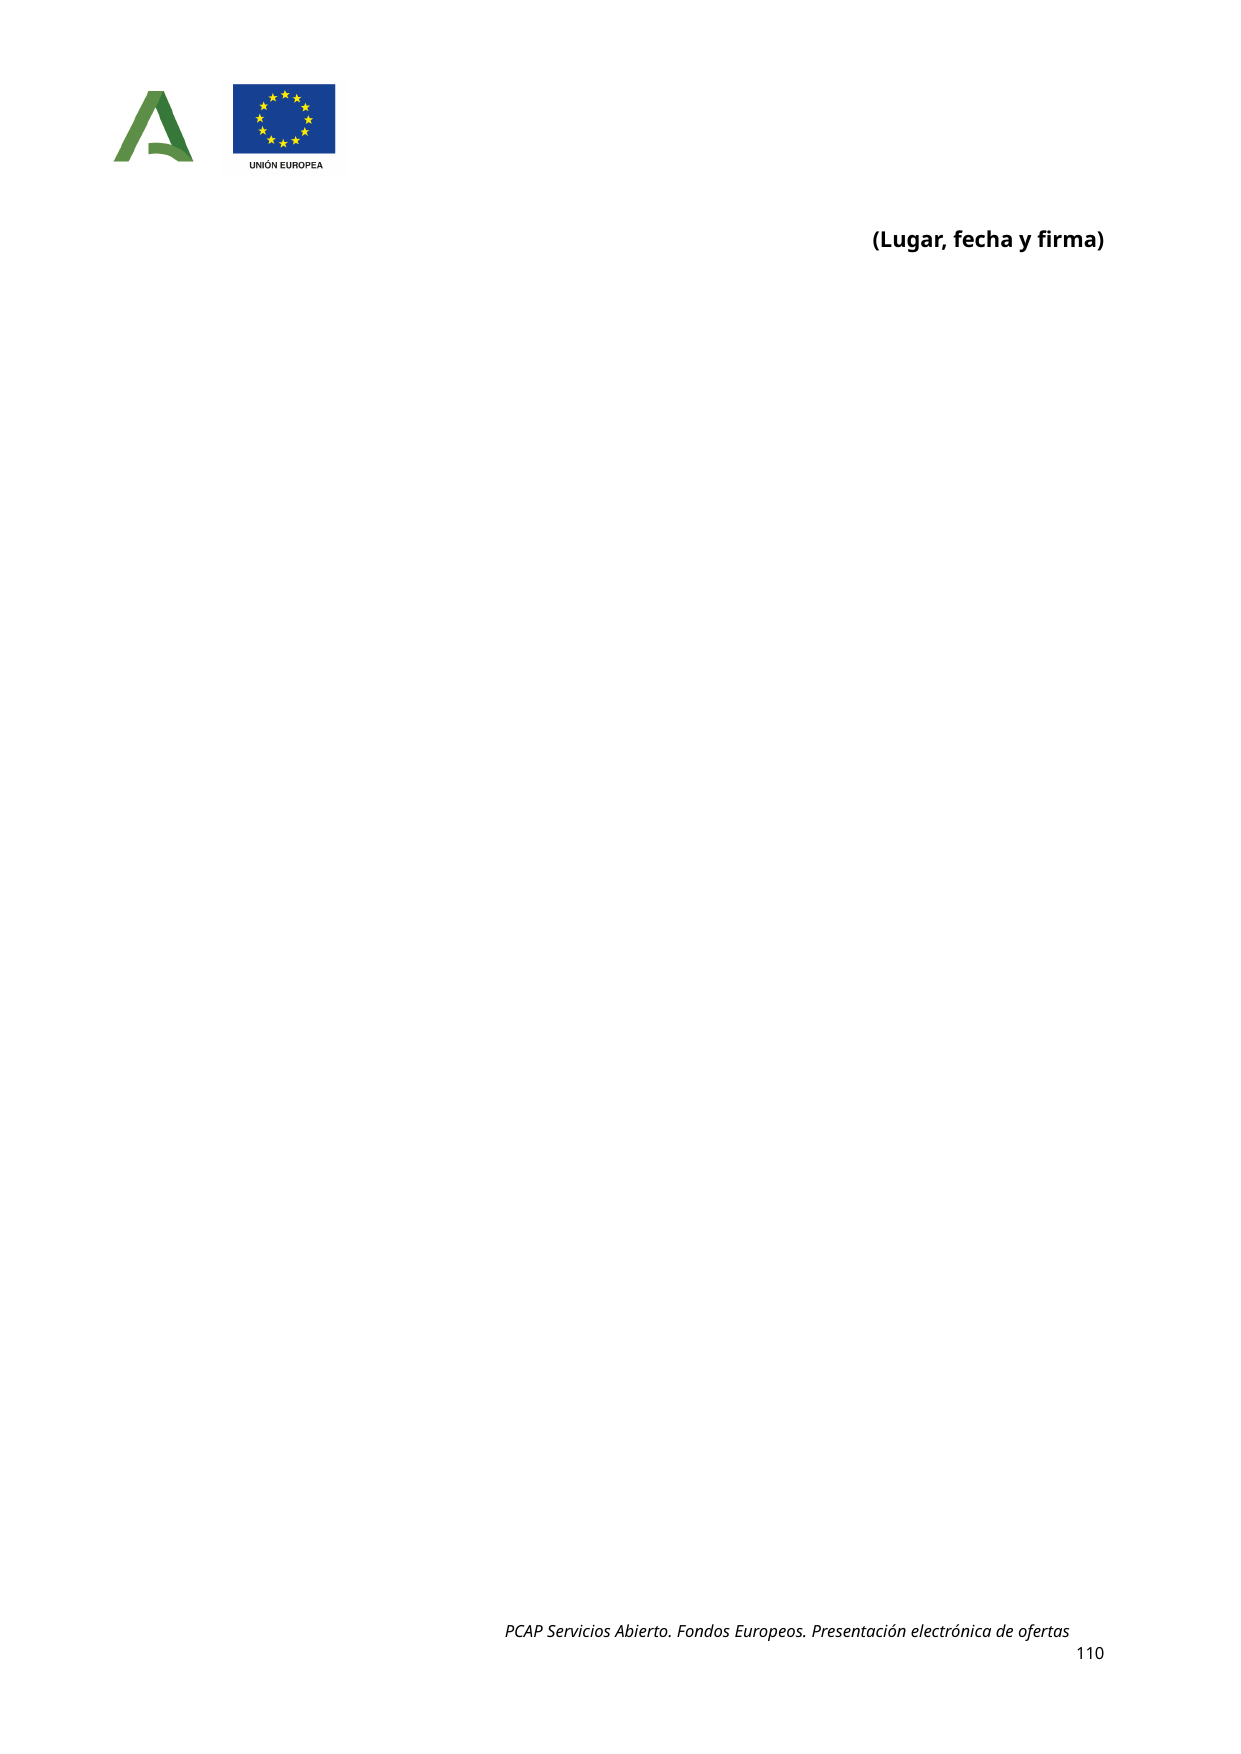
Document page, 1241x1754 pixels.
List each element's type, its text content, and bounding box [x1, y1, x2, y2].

picture [109, 86, 198, 166]
text (Lugar, fecha y firma) [118, 224, 1104, 254]
picture [221, 78, 347, 176]
